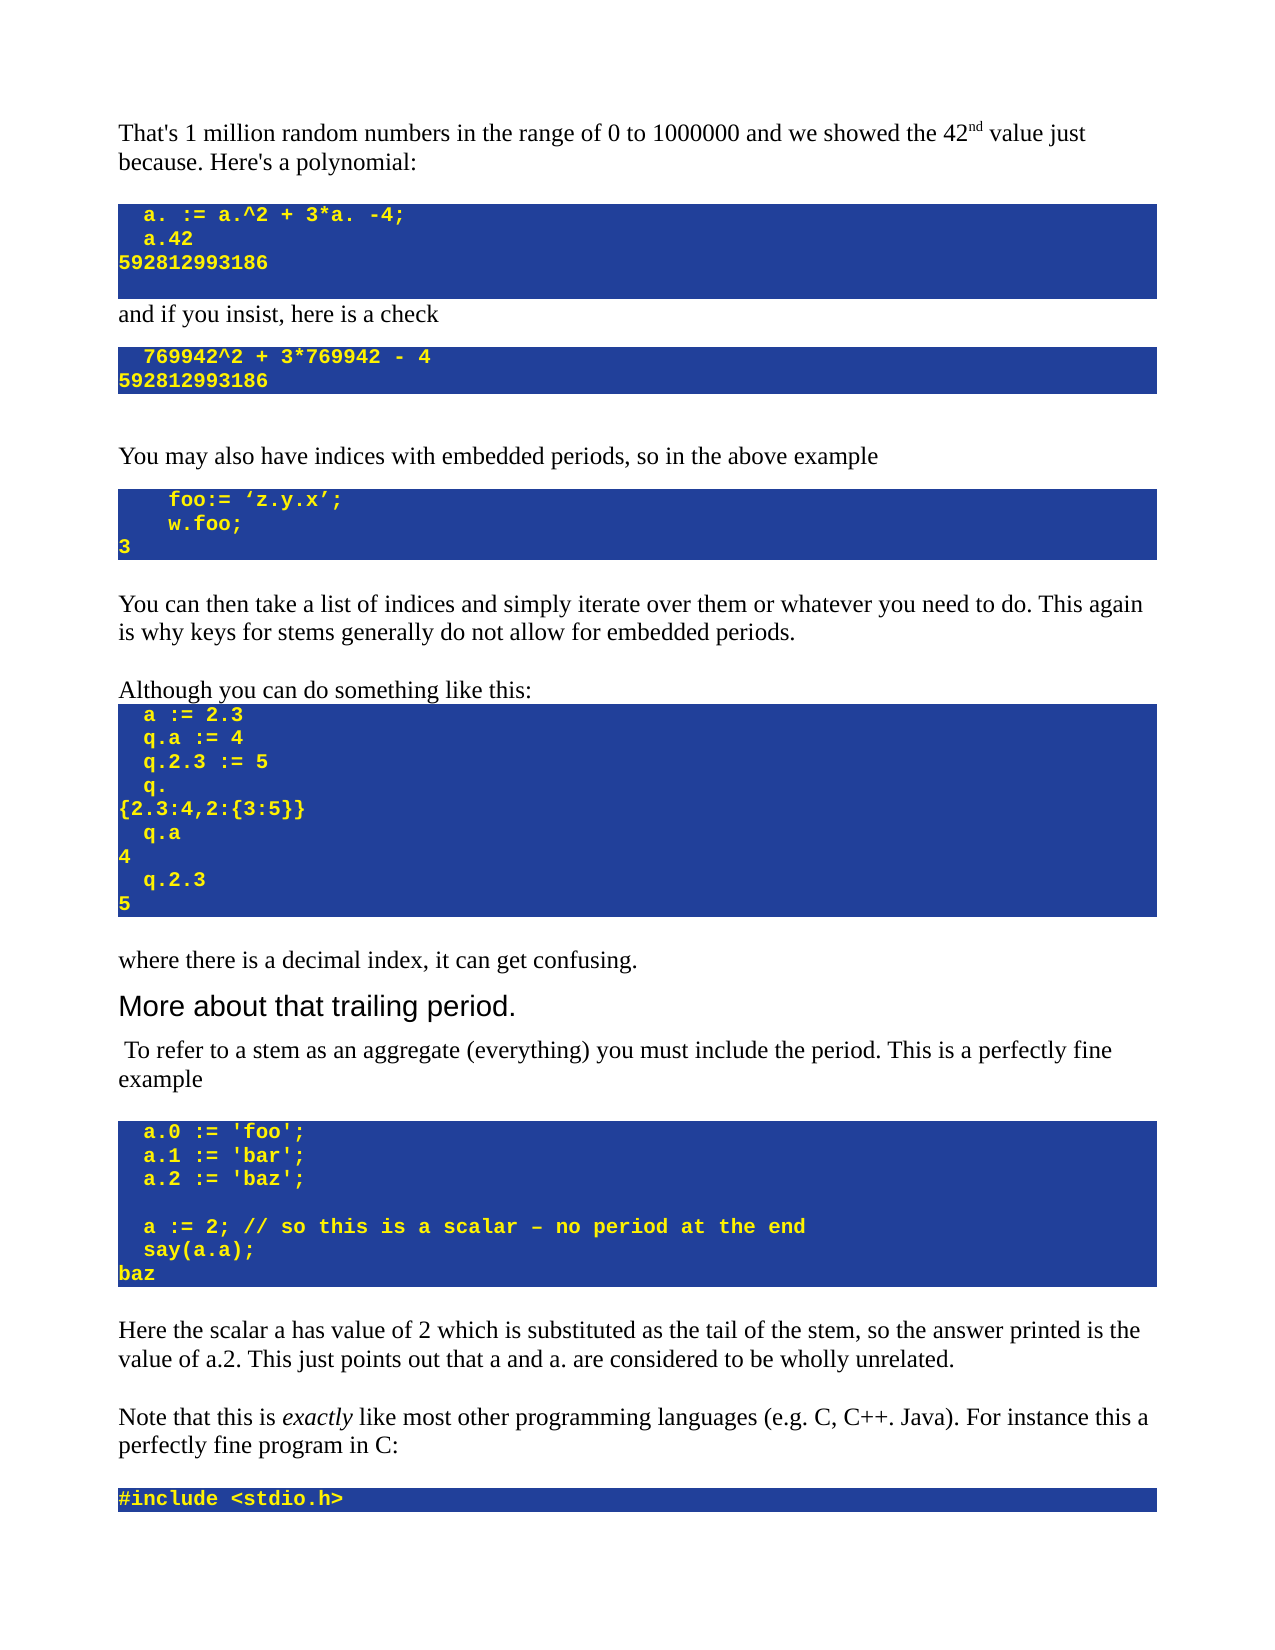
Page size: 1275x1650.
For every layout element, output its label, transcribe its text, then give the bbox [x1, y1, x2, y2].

text Here the scalar a has value of 2 which is substituted as the tail of the stem, so the answer printed is the value of a.2. This just points out that a and a. are considered to be wholly unrelated. Note that this is exactly like most other programming languages (e.g. C, C++. Java). For instance this a perfectly fine program in C: [118, 1315, 1157, 1488]
text 3 [118, 536, 1157, 560]
text 592812993186 [118, 252, 1157, 299]
text say(a.a); [118, 1239, 1157, 1263]
text q.a [118, 822, 1157, 846]
text q. [118, 775, 1157, 798]
text 5 [118, 893, 1157, 917]
text a. := a.^2 + 3*a. -4; [118, 204, 1157, 228]
text 592812993186 [118, 370, 1157, 394]
text q.2.3 [118, 869, 1157, 893]
text {2.3:4,2:{3:5}} [118, 798, 1157, 822]
text Although you can do something like this: [118, 675, 1157, 704]
text a := 2.3 [118, 704, 1157, 727]
text That's 1 million random numbers in the range of 0 to 1000000 and we showed the 42nd value just because. Here's a polynomial: [118, 118, 1157, 176]
text a.2 := 'baz'; [118, 1168, 1157, 1192]
text a.42 [118, 228, 1157, 252]
text 4 [118, 846, 1157, 869]
text a.1 := 'bar'; [118, 1145, 1157, 1168]
text and if you insist, here is a check [118, 299, 1157, 328]
text #include <stdio.h> [118, 1488, 1157, 1512]
text w.foo; [118, 513, 1157, 536]
text baz [118, 1263, 1157, 1287]
text foo:= ‘z.y.x’; [118, 489, 1157, 513]
text You may also have indices with embedded periods, so in the above example [118, 441, 1157, 470]
text where there is a decimal index, it can get confusing. [118, 945, 1157, 974]
text q.a := 4 [118, 727, 1157, 751]
text To refer to a stem as an aggregate (everything) you must include the period. This is a perfectly fine example [118, 1035, 1157, 1092]
text a := 2; // so this is a scalar – no period at the end [118, 1216, 1157, 1239]
text q.2.3 := 5 [118, 751, 1157, 775]
text a.0 := 'foo'; [118, 1121, 1157, 1145]
subtitle More about that trailing period. [118, 989, 1157, 1022]
text 769942^2 + 3*769942 - 4 [118, 347, 1157, 370]
text You can then take a list of indices and simply iterate over them or whatever you need to do. This again is why keys for stems generally do not allow for embedded periods. [118, 589, 1157, 646]
